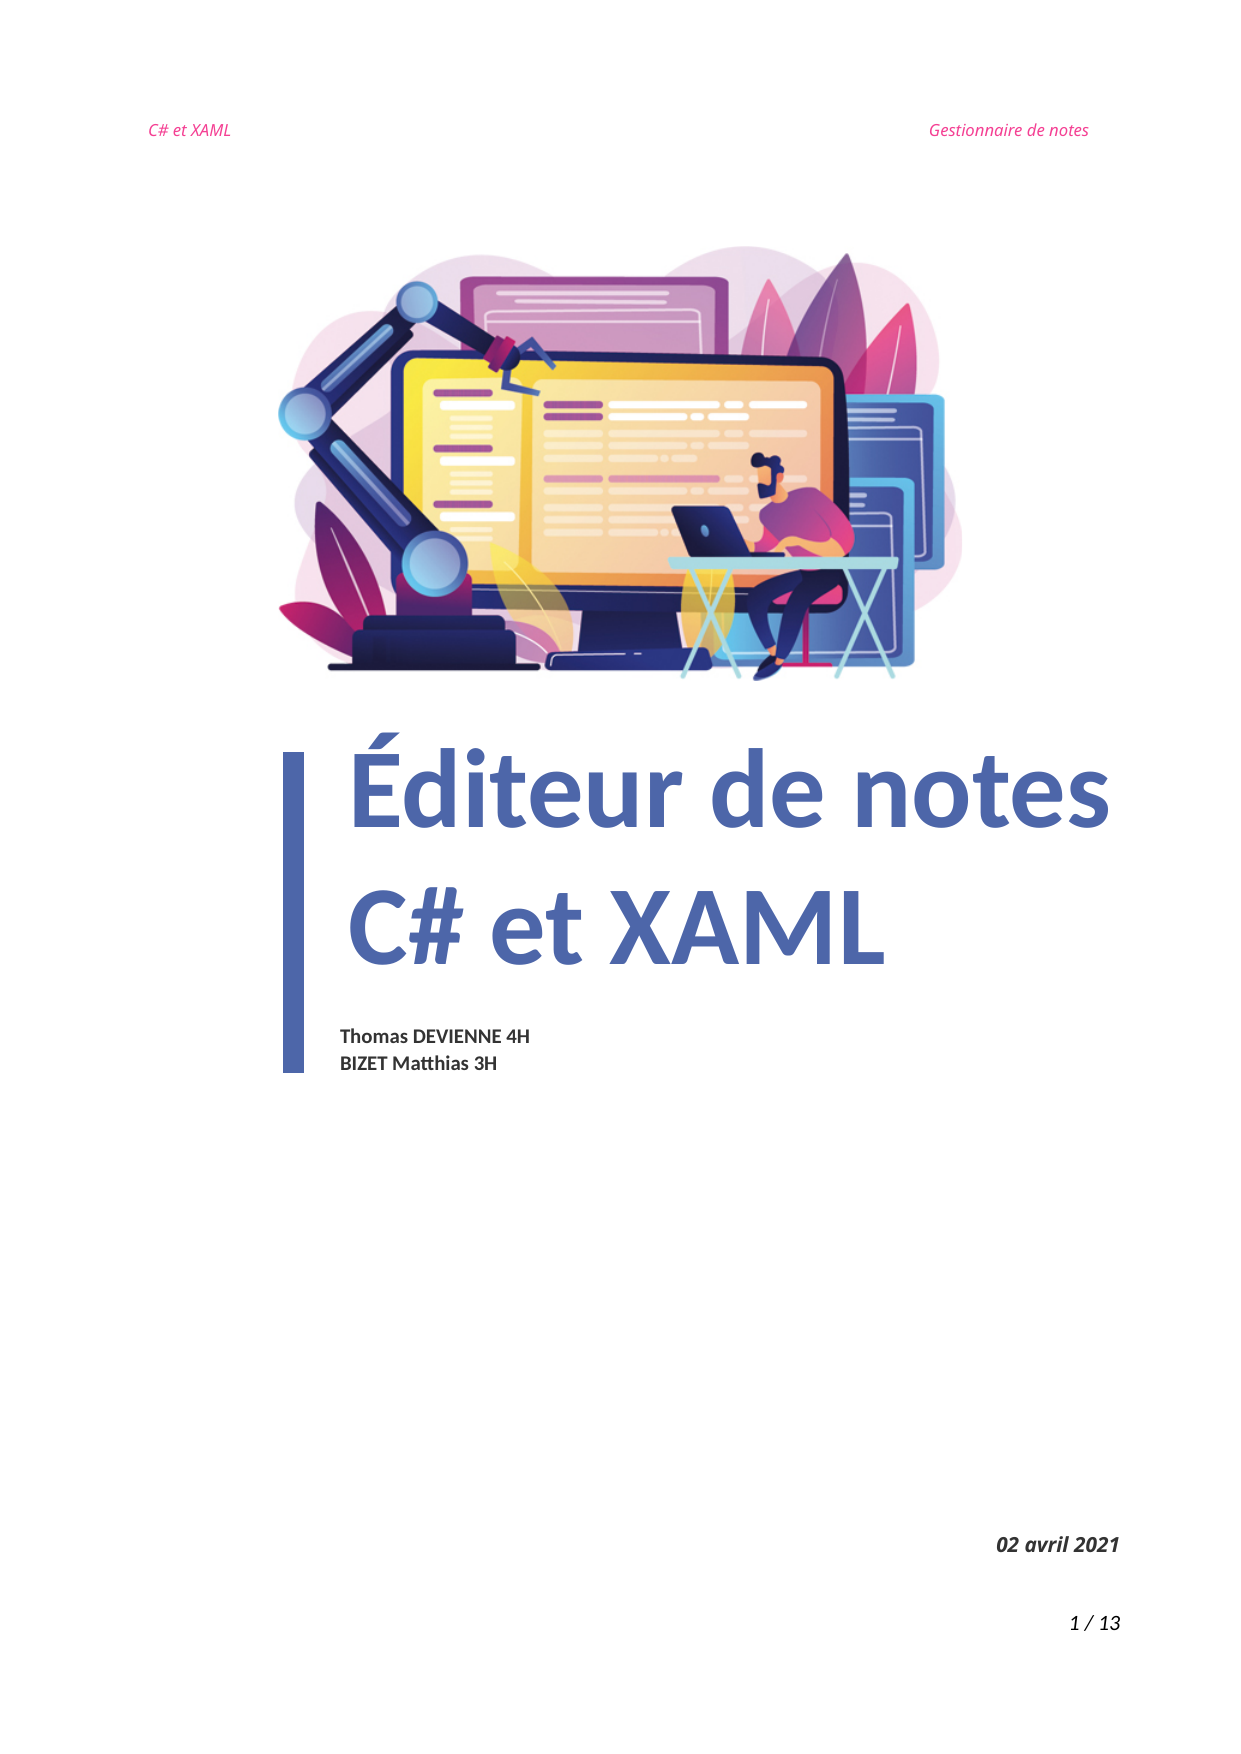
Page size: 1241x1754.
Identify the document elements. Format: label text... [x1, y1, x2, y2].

text Éditeur de notes C# et XAML [348, 718, 1122, 993]
text 02 avril 2021 [118, 1530, 1122, 1559]
text [118, 1021, 283, 1050]
text Thomas DEVIENNE 4H [304, 1021, 1122, 1050]
picture [278, 246, 963, 681]
text BIZET Matthias 3H [118, 1050, 1122, 1075]
